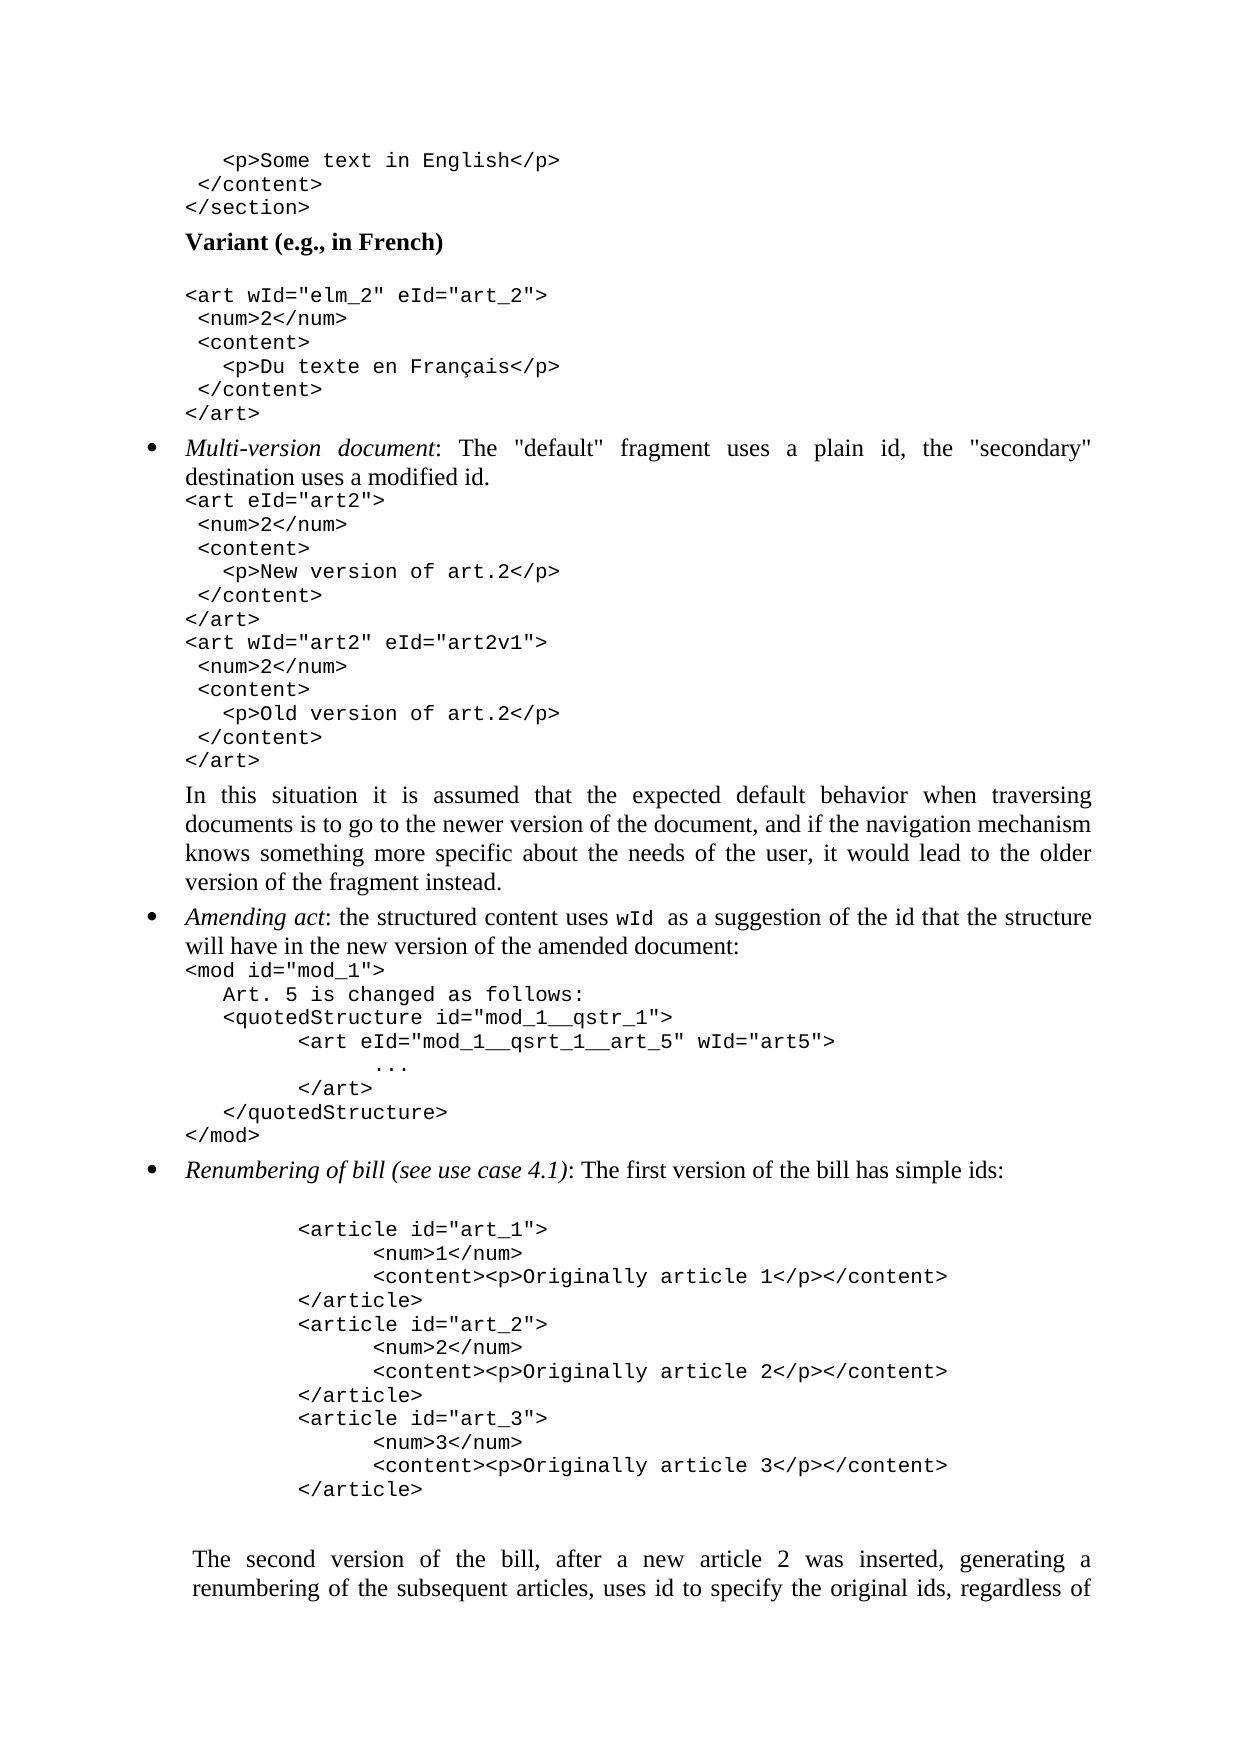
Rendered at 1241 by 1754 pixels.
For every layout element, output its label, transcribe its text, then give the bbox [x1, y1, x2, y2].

text </art> [148, 403, 1092, 427]
text <content><p>Originally article 2</p></content> [148, 1361, 1092, 1384]
text </content> [148, 727, 1092, 750]
text </art> [148, 608, 1092, 632]
text <quotedStructure id="mod_1__qstr_1"> [148, 1007, 1092, 1031]
text </article> [148, 1384, 1092, 1408]
text <p>Du texte en Français</p> [148, 356, 1092, 379]
text In this situation it is assumed that the expected default behavior when traversing documents is to go to the newer version of the document, and if the navigation mechanism knows something more specific about the needs of the user, it would lead to the older version of the fragment instead. [185, 780, 1092, 895]
text <article id="art_3"> [148, 1408, 1092, 1432]
text <num>3</num> [148, 1432, 1092, 1456]
text </content> [148, 174, 1092, 197]
text <p>Some text in English</p> [148, 150, 1092, 174]
text ... [148, 1054, 1092, 1078]
text <art wId="elm_2" eId="art_2"> [148, 285, 1092, 308]
text </quotedStructure> [148, 1102, 1092, 1125]
text <num>2</num> [148, 514, 1092, 538]
text <article id="art_1"> [148, 1219, 1092, 1243]
text <art wId="art2" eId="art2v1"> [148, 632, 1092, 656]
text </article> [148, 1290, 1092, 1314]
text <num>2</num> [148, 1337, 1092, 1361]
text <num>1</num> [148, 1243, 1092, 1266]
text <content> [148, 332, 1092, 356]
text Art. 5 is changed as follows: [148, 983, 1092, 1007]
list Multi-version document: The "default" fragment uses a plain id, the "secondary" destination uses a modified id. [148, 433, 1092, 490]
text <p>Old version of art.2</p> [148, 703, 1092, 727]
text </section> [148, 197, 1092, 221]
text Variant (e.g., in French) [185, 227, 1092, 256]
list Amending act: the structured content uses wId as a suggestion of the id that the structure will have in the new version of the amended document: [148, 902, 1092, 960]
text <article id="art_2"> [148, 1314, 1092, 1337]
text <art eId="mod_1__qsrt_1__art_5" wId="art5"> [148, 1031, 1092, 1054]
text <content> [148, 538, 1092, 561]
text <p>New version of art.2</p> [148, 561, 1092, 585]
text <content><p>Originally article 1</p></content> [148, 1266, 1092, 1290]
text <content><p>Originally article 3</p></content> [148, 1456, 1092, 1479]
text </mod> [148, 1125, 1092, 1149]
text The second version of the bill, after a new article 2 was inserted, generating a renumbering of the subsequent articles, uses id to specify the original ids, regardless of [148, 1544, 1092, 1602]
text <num>2</num> [148, 656, 1092, 679]
text </article> [148, 1479, 1092, 1503]
text </art> [148, 750, 1092, 774]
text </art> [148, 1078, 1092, 1102]
text </content> [148, 585, 1092, 608]
text <mod id="mod_1"> [148, 960, 1092, 983]
text <art eId="art2"> [148, 490, 1092, 514]
text <content> [148, 679, 1092, 703]
text </content> [148, 379, 1092, 403]
text <num>2</num> [148, 308, 1092, 332]
list Renumbering of bill (see use case 4.1): The first version of the bill has simple ids: [148, 1155, 1092, 1184]
